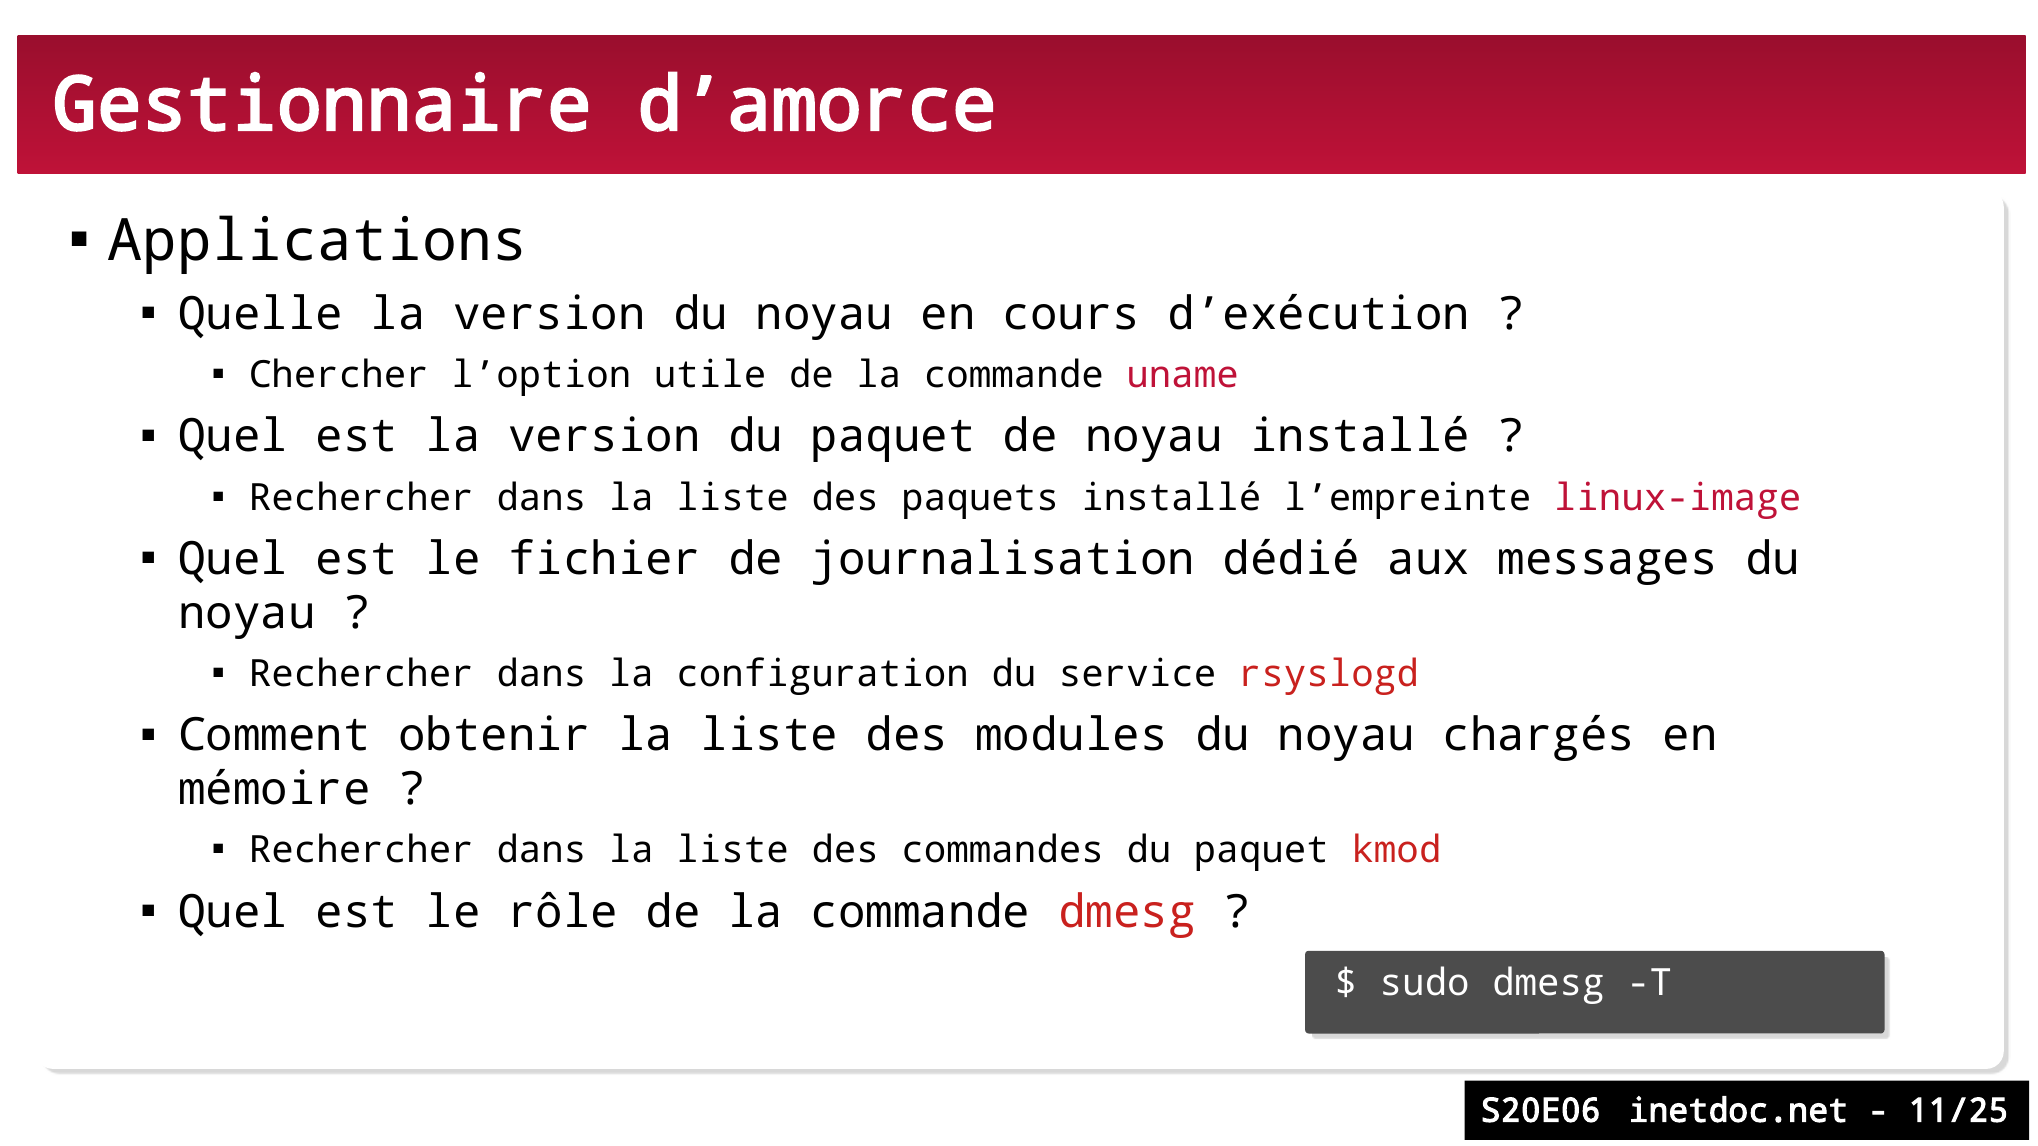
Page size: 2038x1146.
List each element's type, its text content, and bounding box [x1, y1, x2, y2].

text_box S20E06 inetdoc.net - <numéro>/25 [1464, 1080, 2030, 1140]
text_box Gestionnaire d’amorce [17, 35, 2026, 174]
text_box Applications Quelle la version du noyau en cours d’exécution ? Chercher l’option utile de la commande uname Quel est la version du paquet de noyau installé ? Rechercher dans la liste des paquets installé l’empreinte linux-image Quel est le fichier de journalisation dédié aux messages du noyau ? Rechercher dans la configuration du service rsyslogd Comment obtenir la liste des modules du noyau chargés en mémoire ? Rechercher dans la liste des commandes du paquet kmod Quel est le rôle de la commande dmesg ? [35, 188, 2004, 1069]
text_box $ sudo dmesg -T [1305, 950, 1885, 1034]
